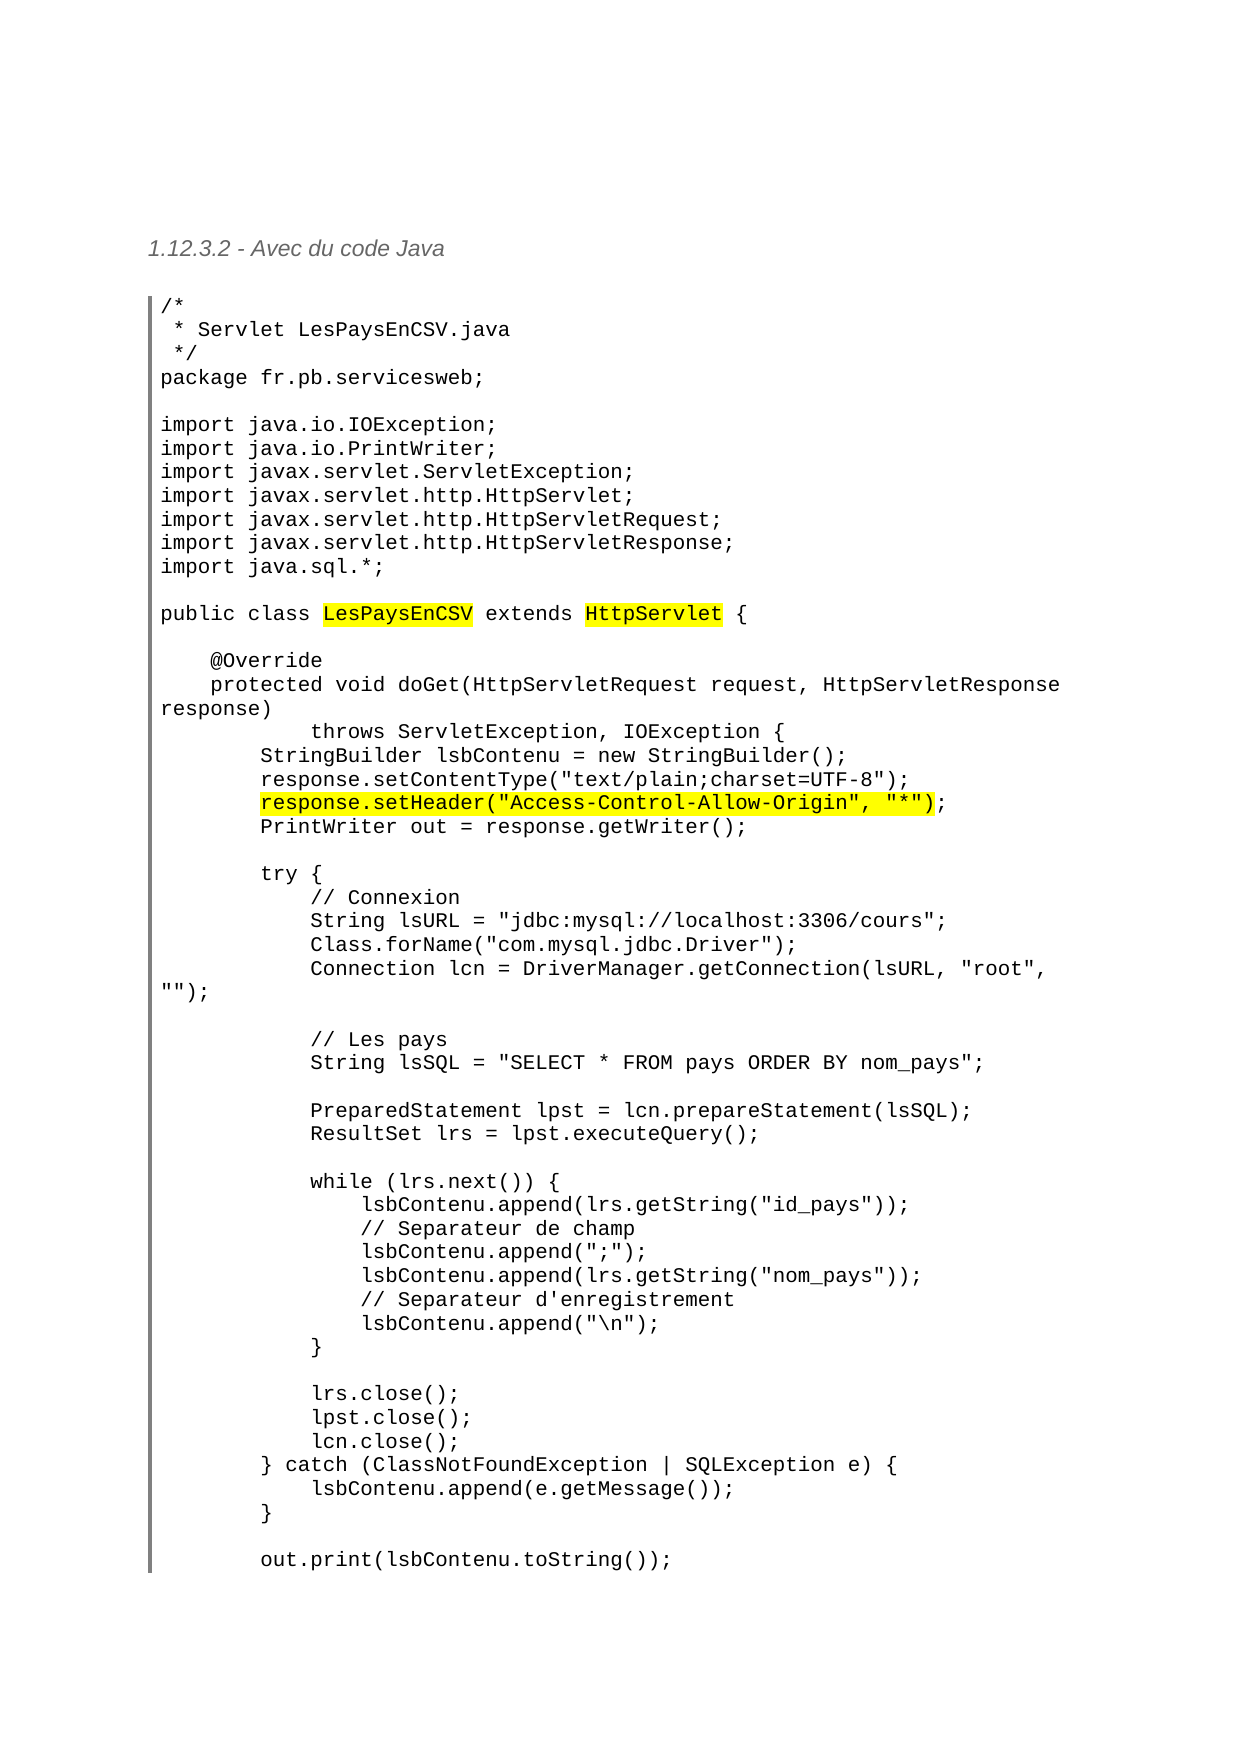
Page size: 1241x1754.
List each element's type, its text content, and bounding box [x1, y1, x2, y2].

text import java.sql.*; [152, 556, 1092, 579]
text /* [152, 296, 1092, 319]
text protected void doGet(HttpServletRequest request, HttpServletResponse response) [152, 674, 1092, 721]
text lsbContenu.append(";"); [152, 1242, 1092, 1265]
text import javax.servlet.http.HttpServletRequest; [152, 508, 1092, 532]
text Class.forName("com.mysql.jdbc.Driver"); [152, 934, 1092, 958]
text import java.io.IOException; [152, 414, 1092, 438]
text */ [152, 343, 1092, 367]
text lsbContenu.append("\n"); [152, 1312, 1092, 1336]
text package fr.pb.servicesweb; [152, 367, 1092, 390]
text StringBuilder lsbContenu = new StringBuilder(); [152, 745, 1092, 769]
text import javax.servlet.http.HttpServlet; [152, 485, 1092, 508]
text lsbContenu.append(lrs.getString("nom_pays")); [152, 1265, 1092, 1289]
text // Connexion [152, 887, 1092, 911]
text PreparedStatement lpst = lcn.prepareStatement(lsSQL); [152, 1100, 1092, 1123]
text lsbContenu.append(e.getMessage()); [152, 1478, 1092, 1502]
text // Separateur d'enregistrement [152, 1289, 1092, 1312]
text public class LesPaysEnCSV extends HttpServlet { [152, 603, 1092, 627]
text String lsSQL = "SELECT * FROM pays ORDER BY nom_pays"; [152, 1052, 1092, 1076]
text response.setHeader("Access-Control-Allow-Origin", "*"); [152, 792, 1092, 816]
text while (lrs.next()) { [152, 1171, 1092, 1194]
text ResultSet lrs = lpst.executeQuery(); [152, 1123, 1092, 1147]
text } [152, 1502, 1092, 1525]
text out.print(lsbContenu.toString()); [152, 1549, 1092, 1573]
text @Override [152, 650, 1092, 674]
text lsbContenu.append(lrs.getString("id_pays")); [152, 1194, 1092, 1218]
text import java.io.PrintWriter; [152, 438, 1092, 461]
text response.setContentType("text/plain;charset=UTF-8"); [152, 769, 1092, 792]
text lrs.close(); [152, 1383, 1092, 1407]
text // Les pays [152, 1029, 1092, 1052]
text throws ServletException, IOException { [152, 721, 1092, 745]
text import javax.servlet.ServletException; [152, 461, 1092, 485]
text * Servlet LesPaysEnCSV.java [152, 319, 1092, 343]
text lcn.close(); [152, 1431, 1092, 1454]
text lpst.close(); [152, 1407, 1092, 1431]
text } catch (ClassNotFoundException | SQLException e) { [152, 1454, 1092, 1478]
text try { [152, 863, 1092, 887]
subtitle - Avec du code Java [148, 235, 1092, 261]
text Connection lcn = DriverManager.getConnection(lsURL, "root", ""); [152, 958, 1092, 1005]
text String lsURL = "jdbc:mysql://localhost:3306/cours"; [152, 911, 1092, 934]
text // Separateur de champ [152, 1218, 1092, 1242]
text PrintWriter out = response.getWriter(); [152, 816, 1092, 839]
text } [152, 1336, 1092, 1360]
text import javax.servlet.http.HttpServletResponse; [152, 532, 1092, 556]
